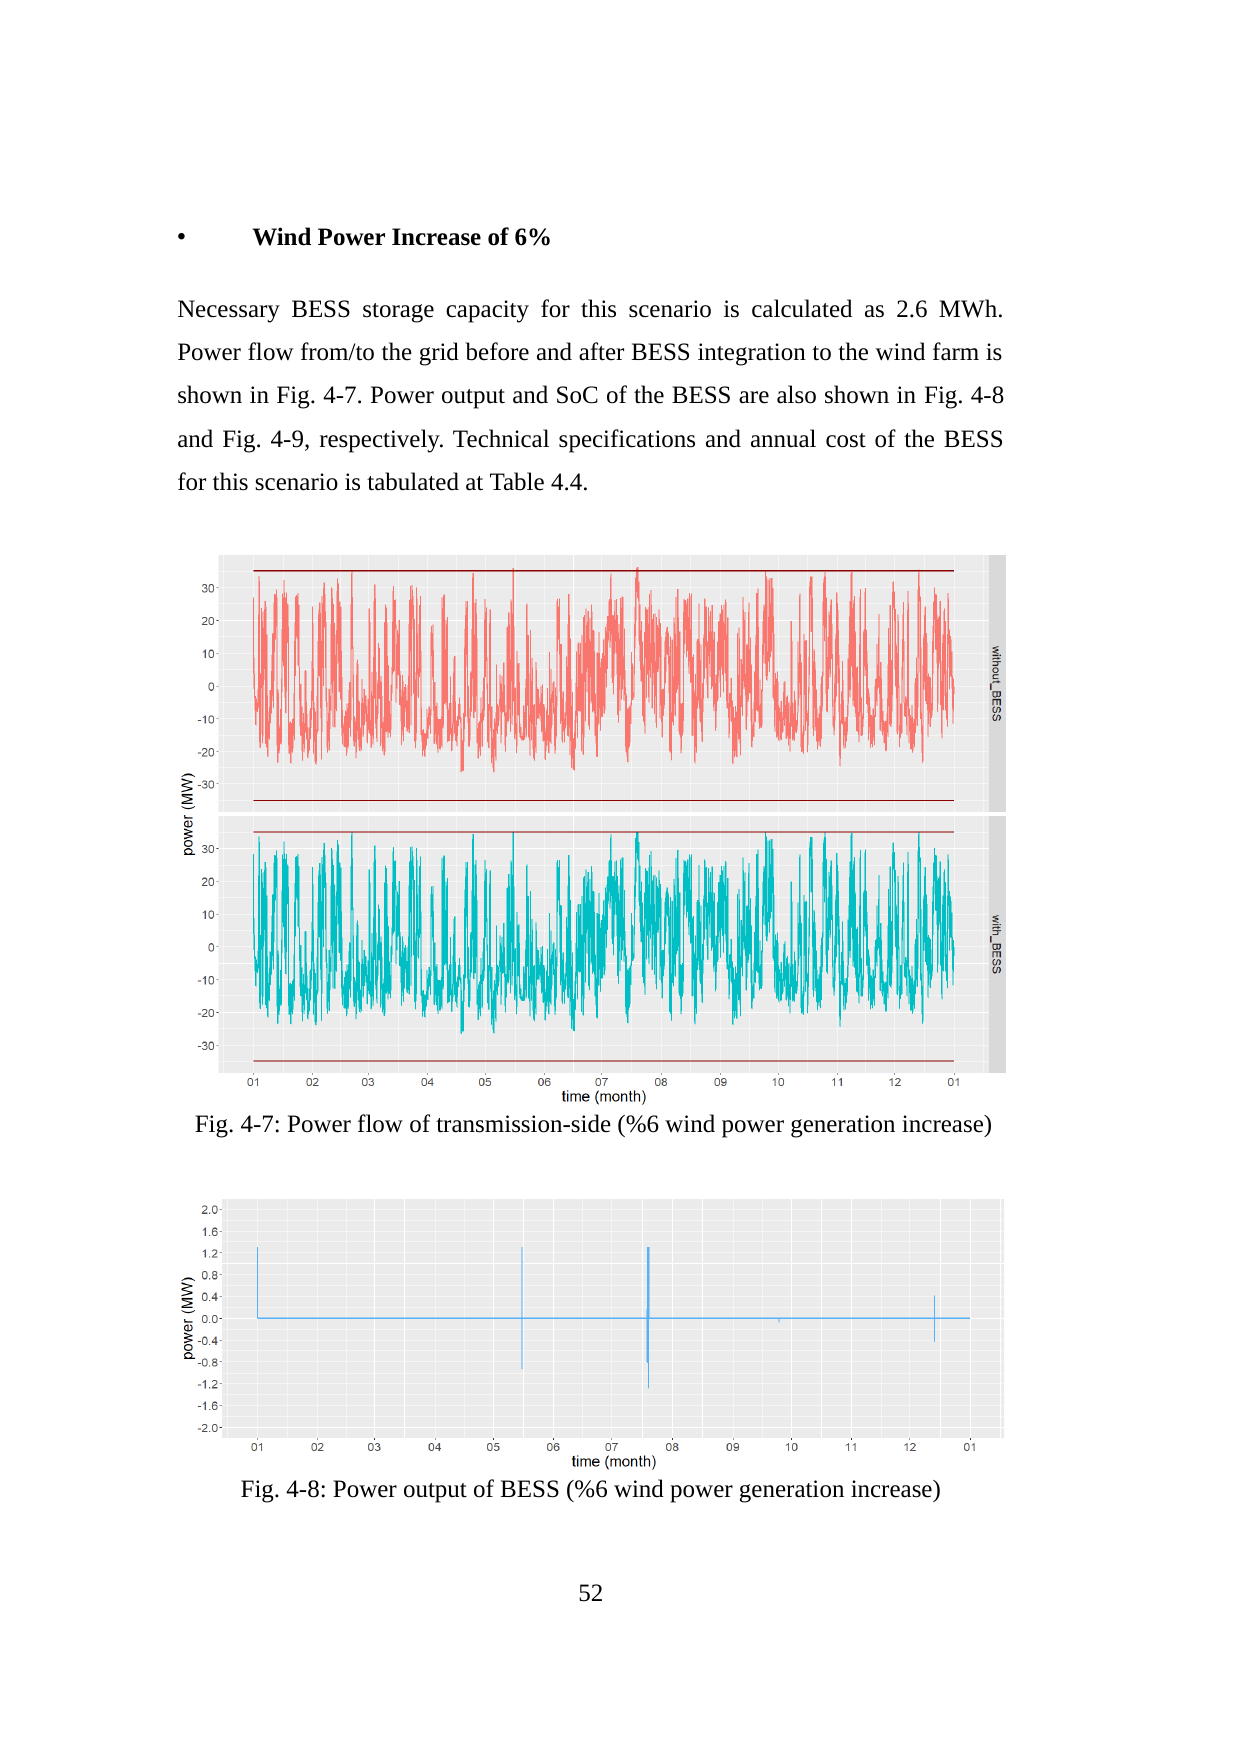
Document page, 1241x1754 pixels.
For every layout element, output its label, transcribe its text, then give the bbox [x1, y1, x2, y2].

text Fig. 4-7: Power flow of transmission-side (%6 wind power generation increase) [177, 1107, 1009, 1138]
text Necessary BESS storage capacity for this scenario is calculated as 2.6 MWh. Power flow from/to the grid before and after BESS integration to the wind farm is shown in Fig. 4-7. Power output and SoC of the BESS are also shown in Fig. 4-8 and Fig. 4-9, respectively. Technical specifications and annual cost of the BESS for this scenario is tabulated at Table 4.4. [177, 294, 1004, 496]
text Fig. 4-8: Power output of BESS (%6 wind power generation increase) [177, 1472, 1004, 1503]
list Wind Power Increase of 6% [177, 222, 1004, 250]
picture [177, 552, 1010, 1107]
picture [177, 1194, 1005, 1472]
